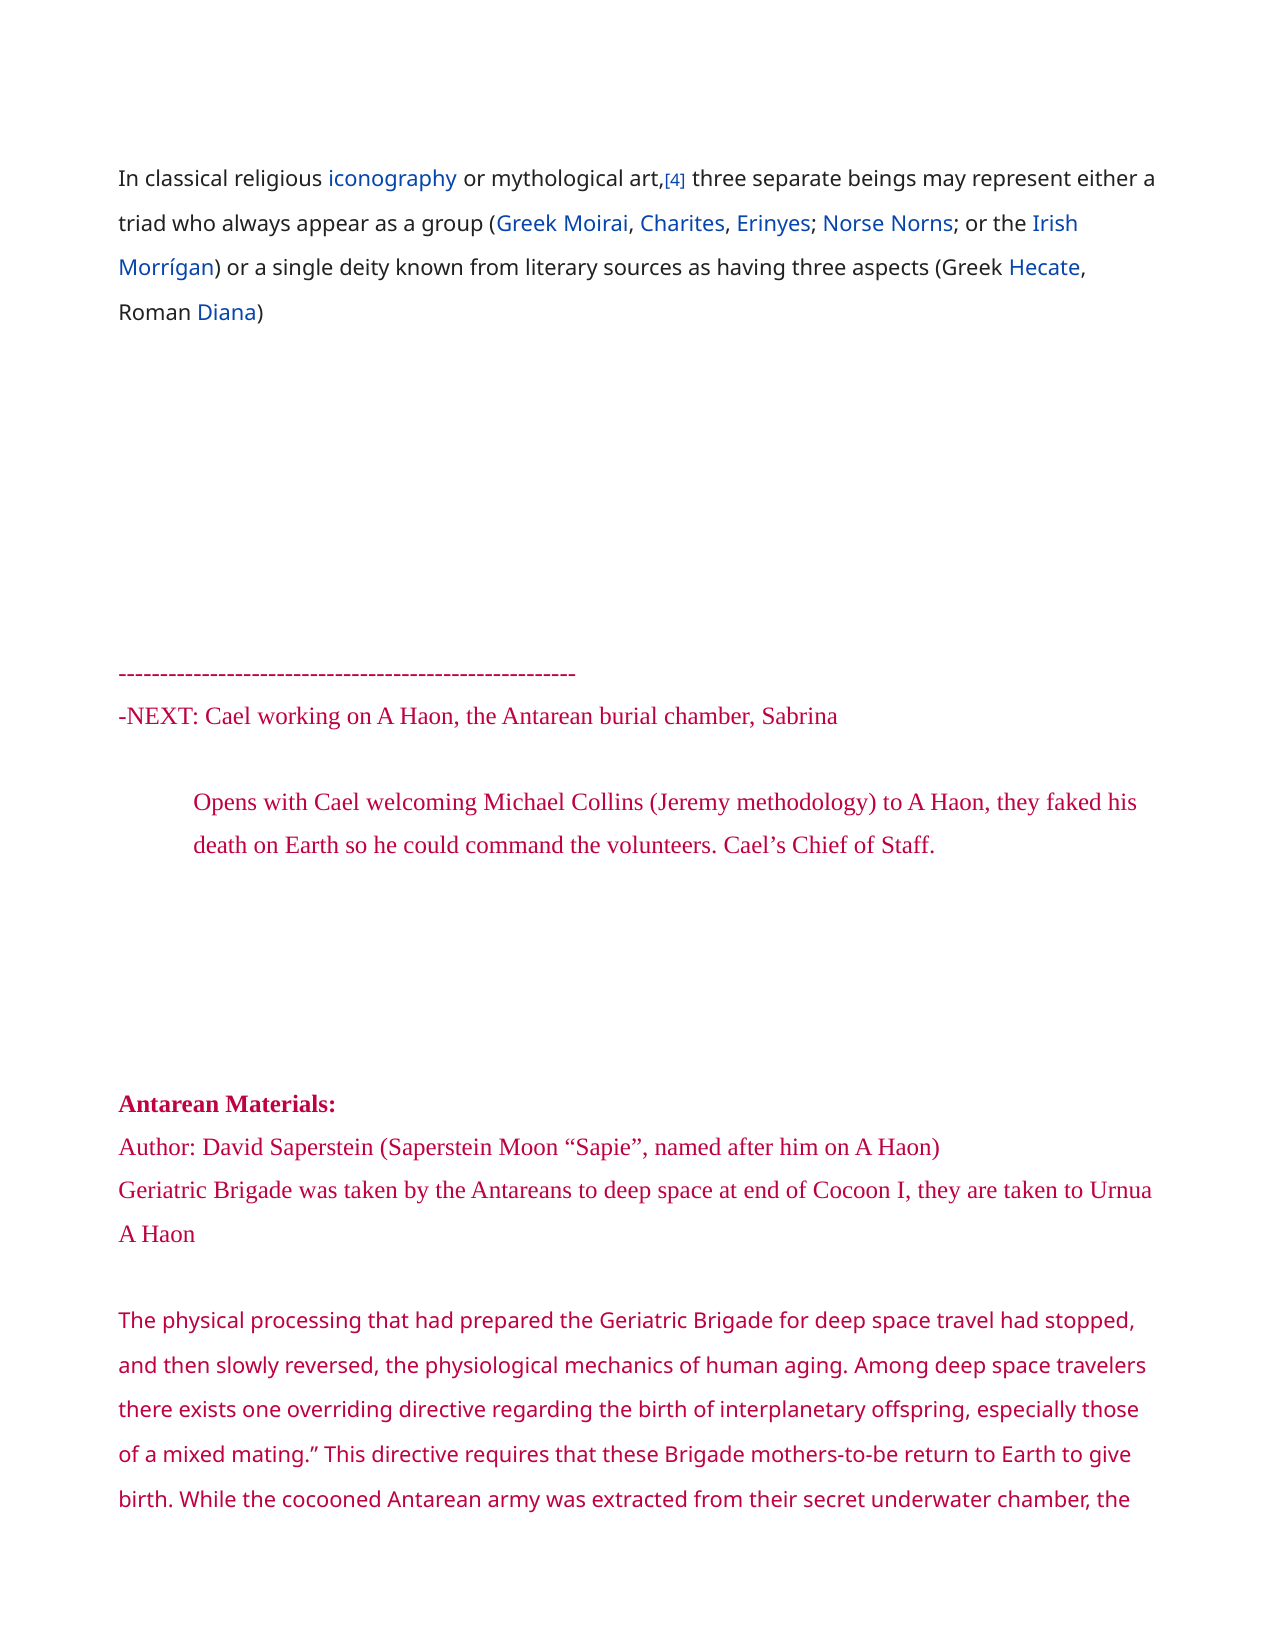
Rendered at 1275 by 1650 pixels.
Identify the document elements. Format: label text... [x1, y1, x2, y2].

text The physical processing that had prepared the Geriatric Brigade for deep space travel had stopped, and then slowly reversed, the physiological mechanics of human aging. Among deep space travelers there exists one overriding directive regarding the birth of interplanetary offspring, especially those of a mixed mating.” This directive requires that these Brigade mothers-to-be return to Earth to give birth. While the cocooned Antarean army was extracted from their secret underwater chamber, the [118, 1305, 1157, 1513]
text ------------------------------------------------------- [118, 658, 1157, 687]
text -NEXT: Cael working on A Haon, the Antarean burial chamber, Sabrina [118, 701, 1157, 730]
text In classical religious iconography or mythological art,[4] three separate beings may represent either a triad who always appear as a group (Greek Moirai, Charites, Erinyes; Norse Norns; or the Irish Morrígan) or a single deity known from literary sources as having three aspects (Greek Hecate, Roman Diana) [118, 163, 1157, 327]
text Antarean Materials: [118, 1089, 1157, 1118]
text Author: David Saperstein (Saperstein Moon “Sapie”, named after him on A Haon) [118, 1132, 1157, 1161]
text Geriatric Brigade was taken by the Antareans to deep space at end of Cocoon I, they are taken to Urnua A Haon [118, 1176, 1157, 1247]
text Opens with Cael welcoming Michael Collins (Jeremy methodology) to A Haon, they faked his death on Earth so he could command the volunteers. Cael’s Chief of Staff. [193, 787, 1157, 859]
